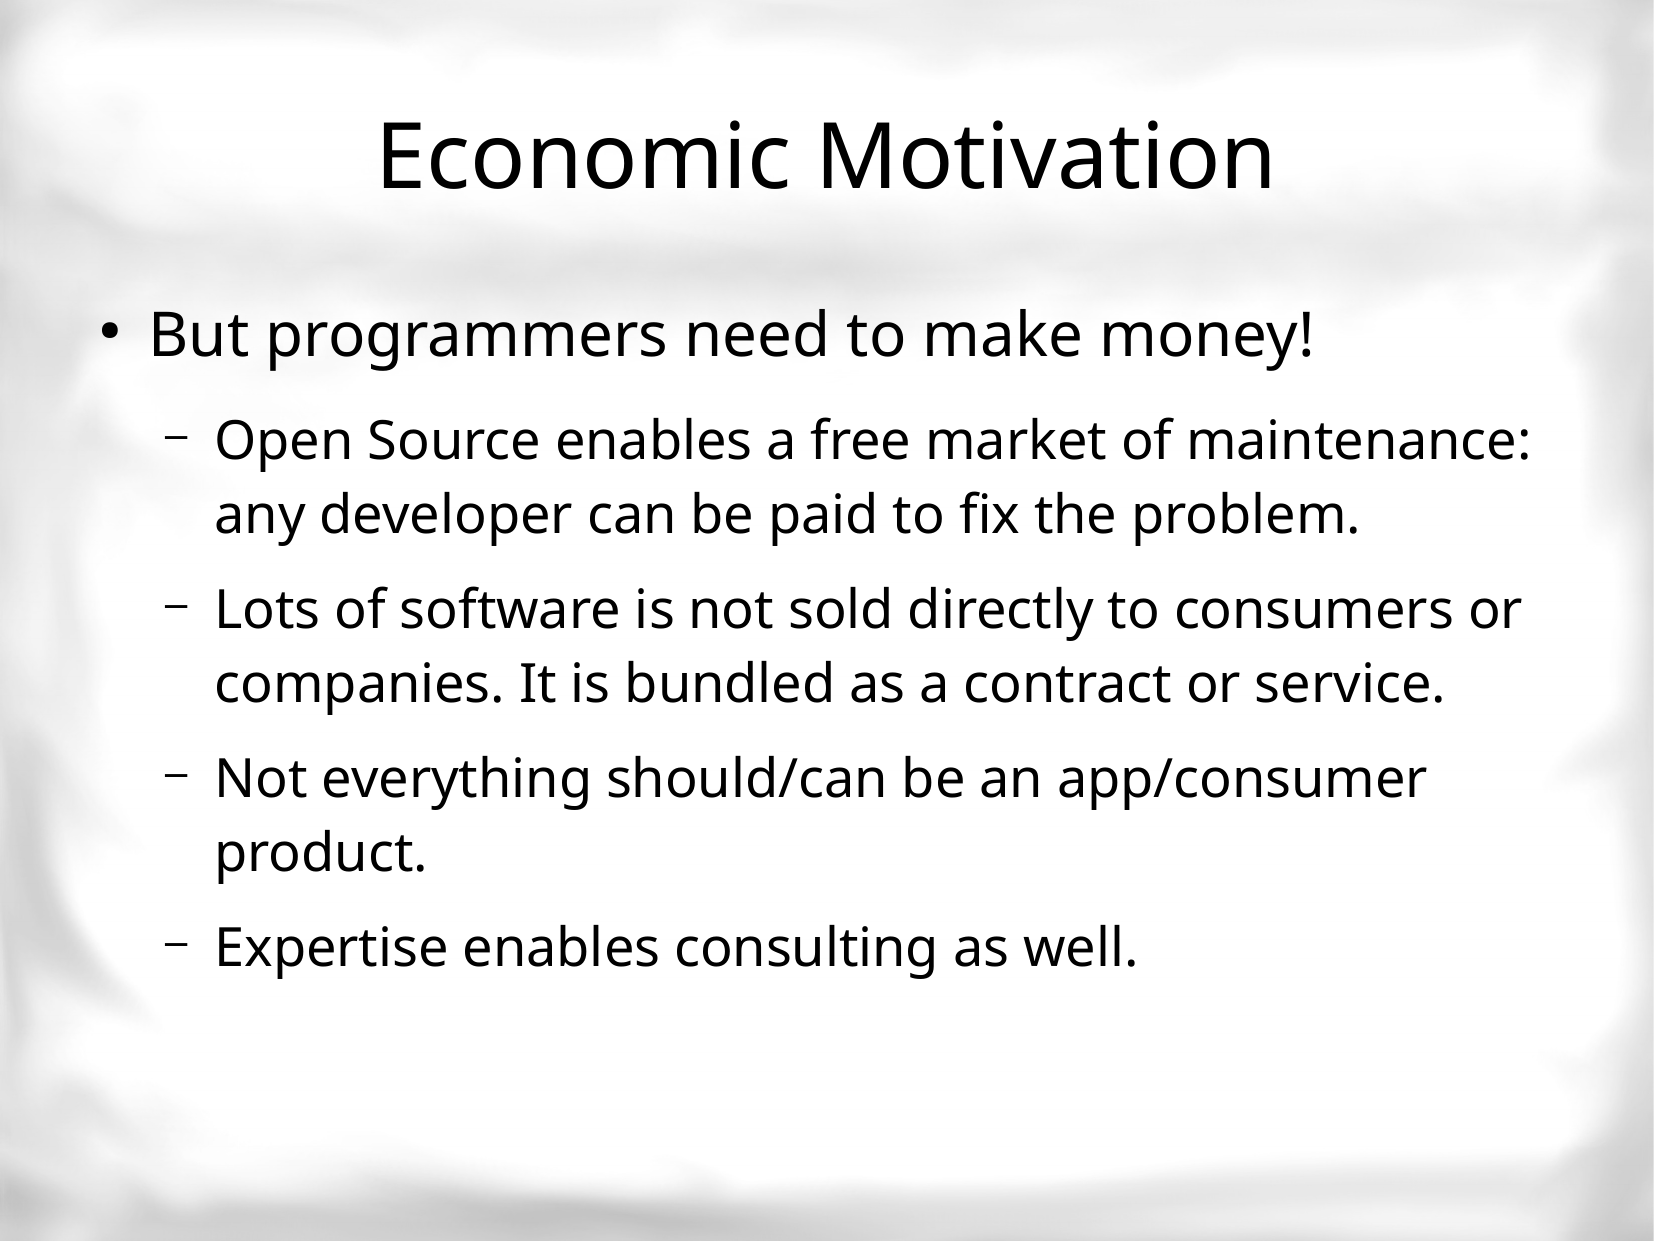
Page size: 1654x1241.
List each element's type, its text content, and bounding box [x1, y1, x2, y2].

list But programmers need to make money! Open Source enables a free market of maintenance: any developer can be paid to fix the problem. Lots of software is not sold directly to consumers or companies. It is bundled as a contract or service. Not everything should/can be an app/consumer product. Expertise enables consulting as well. [82, 290, 1538, 1010]
title Economic Motivation [82, 49, 1571, 257]
picture [0, 0, 1654, 1241]
